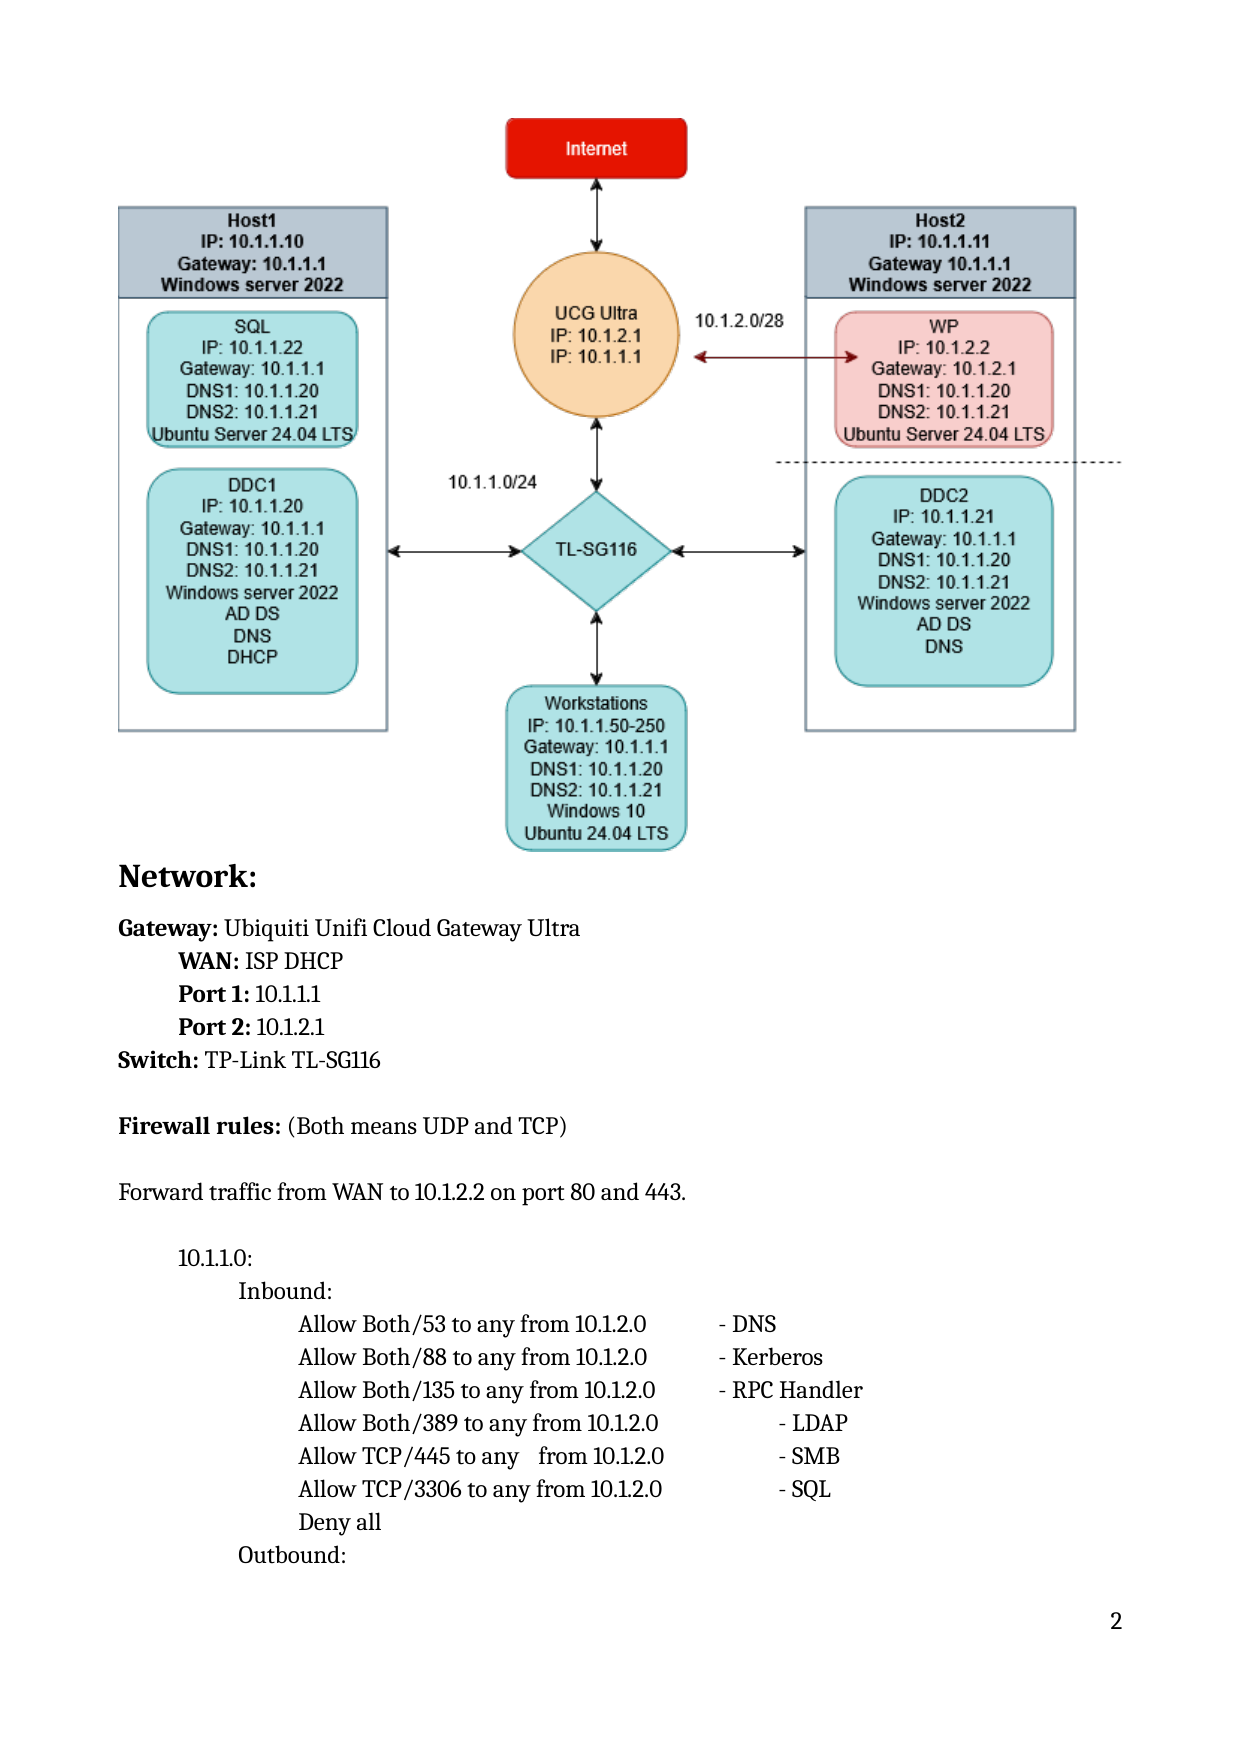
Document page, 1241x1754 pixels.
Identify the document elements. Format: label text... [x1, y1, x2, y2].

text Forward traffic from WAN to 10.1.2.2 on port 80 and 443. [118, 1178, 1122, 1207]
text Allow Both/53 to any from 10.1.2.0 - DNS [118, 1310, 1122, 1339]
text Firewall rules: (Both means UDP and TCP) [118, 1112, 1122, 1141]
subtitle Network: [118, 852, 1122, 896]
text Allow Both/135 to any from 10.1.2.0 - RPC Handler [118, 1376, 1122, 1405]
text Allow TCP/3306 to any from 10.1.2.0 - SQL [118, 1475, 1122, 1504]
picture [118, 118, 1123, 852]
text Port 2: 10.1.2.1 [118, 1013, 1122, 1042]
text Switch: TP-Link TL-SG116 [118, 1046, 1122, 1075]
text Inbound: [118, 1277, 1122, 1306]
text Outbound: [118, 1541, 1122, 1570]
text 10.1.1.0: [118, 1244, 1122, 1273]
text WAN: ISP DHCP [118, 947, 1122, 976]
text Gateway: Ubiquiti Unifi Cloud Gateway Ultra [118, 914, 1122, 943]
text Allow TCP/445 to any from 10.1.2.0 - SMB [118, 1442, 1122, 1471]
text Deny all [118, 1508, 1122, 1537]
text Port 1: 10.1.1.1 [118, 980, 1122, 1009]
text Allow Both/88 to any from 10.1.2.0 - Kerberos [118, 1343, 1122, 1372]
text Allow Both/389 to any from 10.1.2.0 - LDAP [118, 1409, 1122, 1438]
